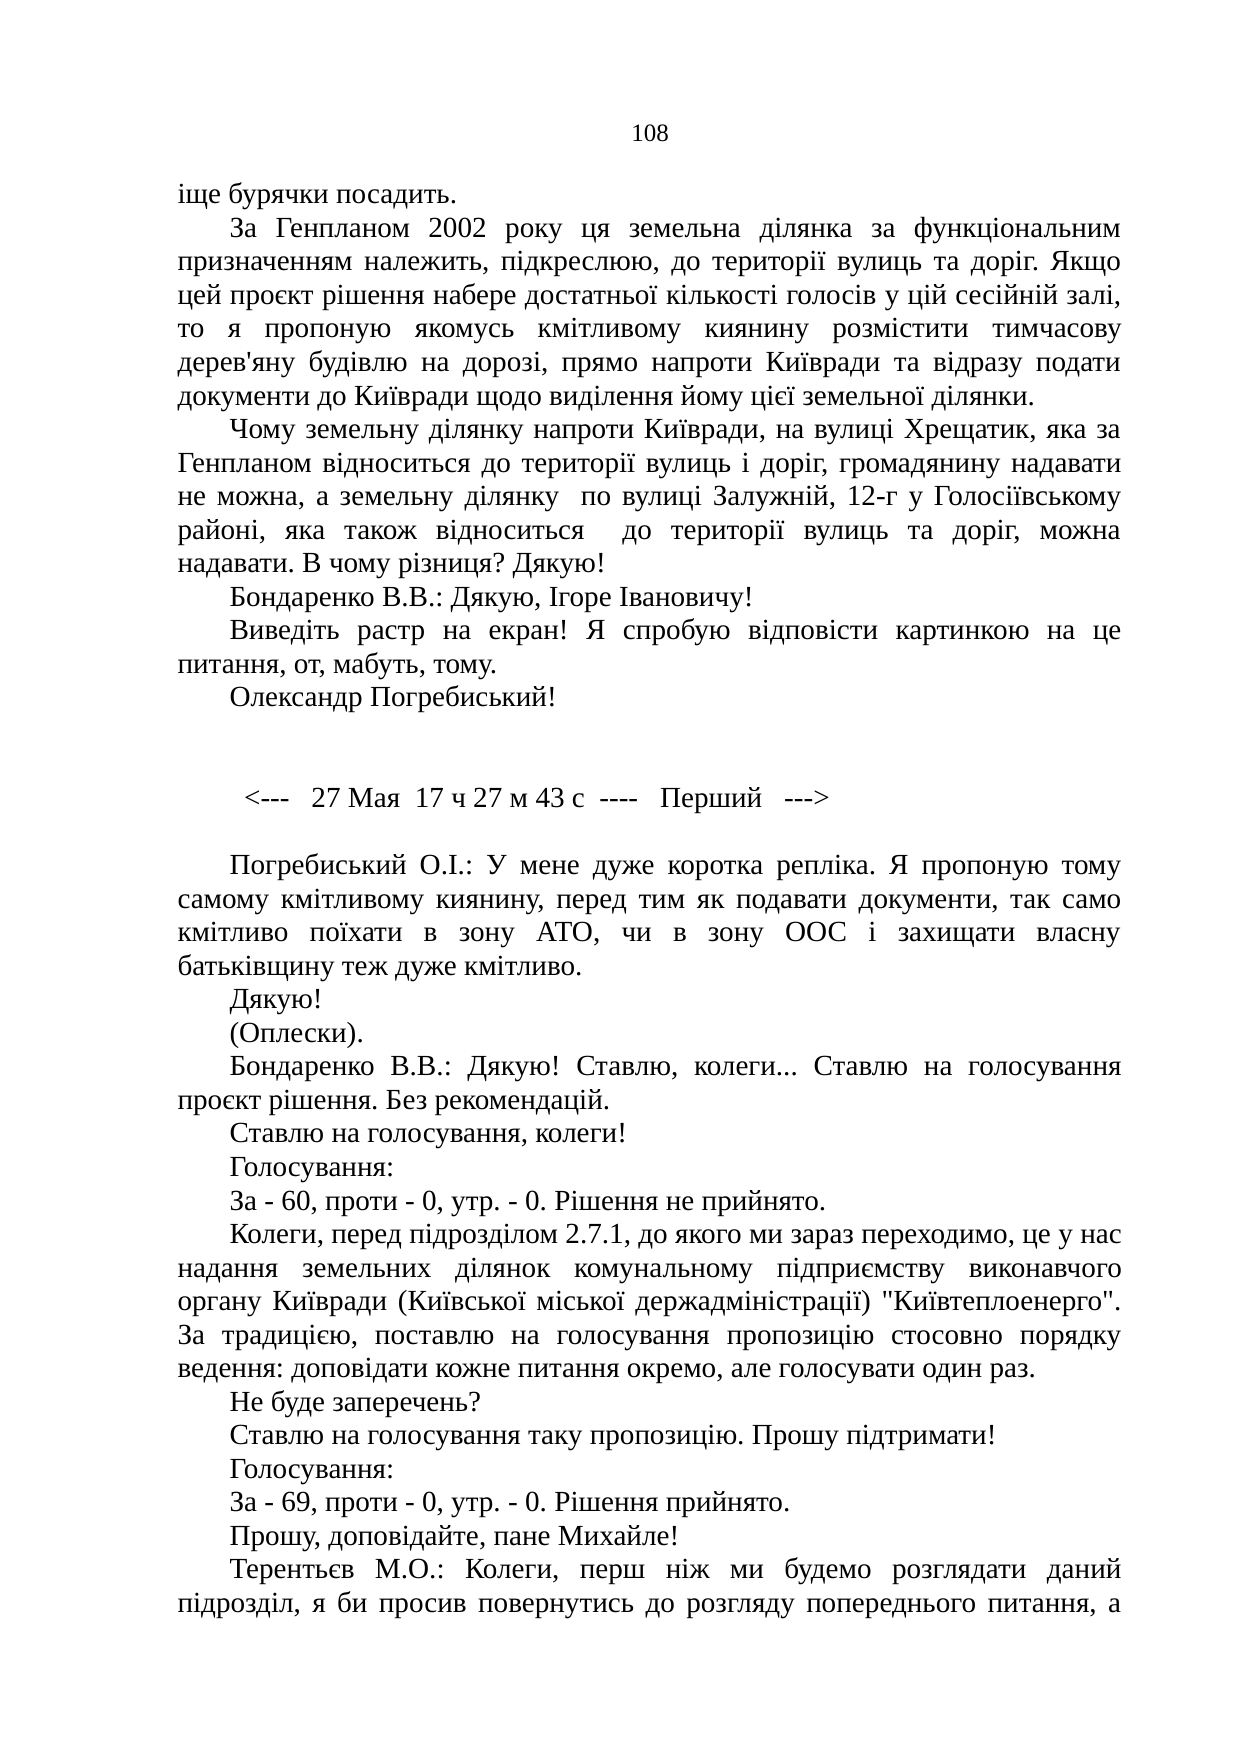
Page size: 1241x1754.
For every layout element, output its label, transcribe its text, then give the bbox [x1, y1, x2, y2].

text <--- 27 Мая 17 ч 27 м 43 с ---- Перший ---> [177, 780, 1122, 814]
text Олександр Погребиський! [177, 679, 1122, 713]
text Дякую! [177, 981, 1122, 1015]
text За - 69, проти - 0, утр. - 0. Рішення прийнято. [177, 1484, 1122, 1518]
text Не буде заперечень? [177, 1384, 1122, 1417]
text Терентьєв М.О.: Колеги, перш ніж ми будемо розглядати даний підрозділ, я би просив повернутись до розгляду попереднього питання, а [177, 1552, 1122, 1619]
text Прошу, доповідайте, пане Михайле! [177, 1518, 1122, 1552]
text Голосування: [177, 1149, 1122, 1183]
text Виведіть растр на екран! Я спробую відповісти картинкою на це питання, от, мабуть, тому. [177, 612, 1122, 679]
text (Оплески). [177, 1015, 1122, 1048]
text Колеги, перед підрозділом 2.7.1, до якого ми зараз переходимо, це у нас надання земельних ділянок комунальному підприємству виконавчого органу Київради (Київської міської держадміністрації) "Київтеплоенерго". За традицією, поставлю на голосування пропозицію стосовно порядку ведення: доповідати кожне питання окремо, але голосувати один раз. [177, 1216, 1122, 1384]
text Бондаренко В.В.: Дякую, Ігоре Івановичу! [177, 579, 1122, 612]
text Погребиський О.І.: У мене дуже коротка репліка. Я пропоную тому самому кмітливому киянину, перед тим як подавати документи, так само кмітливо поїхати в зону АТО, чи в зону ООС і захищати власну батьківщину теж дуже кмітливо. [177, 847, 1122, 981]
text Ставлю на голосування таку пропозицію. Прошу підтримати! [177, 1417, 1122, 1451]
text іще бурячки посадить. [177, 176, 1122, 210]
text За - 60, проти - 0, утр. - 0. Рішення не прийнято. [177, 1183, 1122, 1216]
text Чому земельну ділянку напроти Київради, на вулиці Хрещатик, яка за Генпланом відноситься до території вулиць і доріг, громадянину надавати не можна, а земельну ділянку по вулиці Залужній, 12-г у Голосіївському районі, яка також відноситься до території вулиць та доріг, можна надавати. В чому різниця? Дякую! [177, 411, 1122, 579]
text За Генпланом 2002 року ця земельна ділянка за функціональним призначенням належить, підкреслюю, до території вулиць та доріг. Якщо цей проєкт рішення набере достатньої кількості голосів у цій сесійній залі, то я пропоную якомусь кмітливому киянину розмістити тимчасову дерев'яну будівлю на дорозі, прямо напроти Київради та відразу подати документи до Київради щодо виділення йому цієї земельної ділянки. [177, 210, 1122, 411]
text Ставлю на голосування, колеги! [177, 1116, 1122, 1149]
text Бондаренко В.В.: Дякую! Ставлю, колеги... Ставлю на голосування проєкт рішення. Без рекомендацій. [177, 1048, 1122, 1116]
text Голосування: [177, 1451, 1122, 1484]
